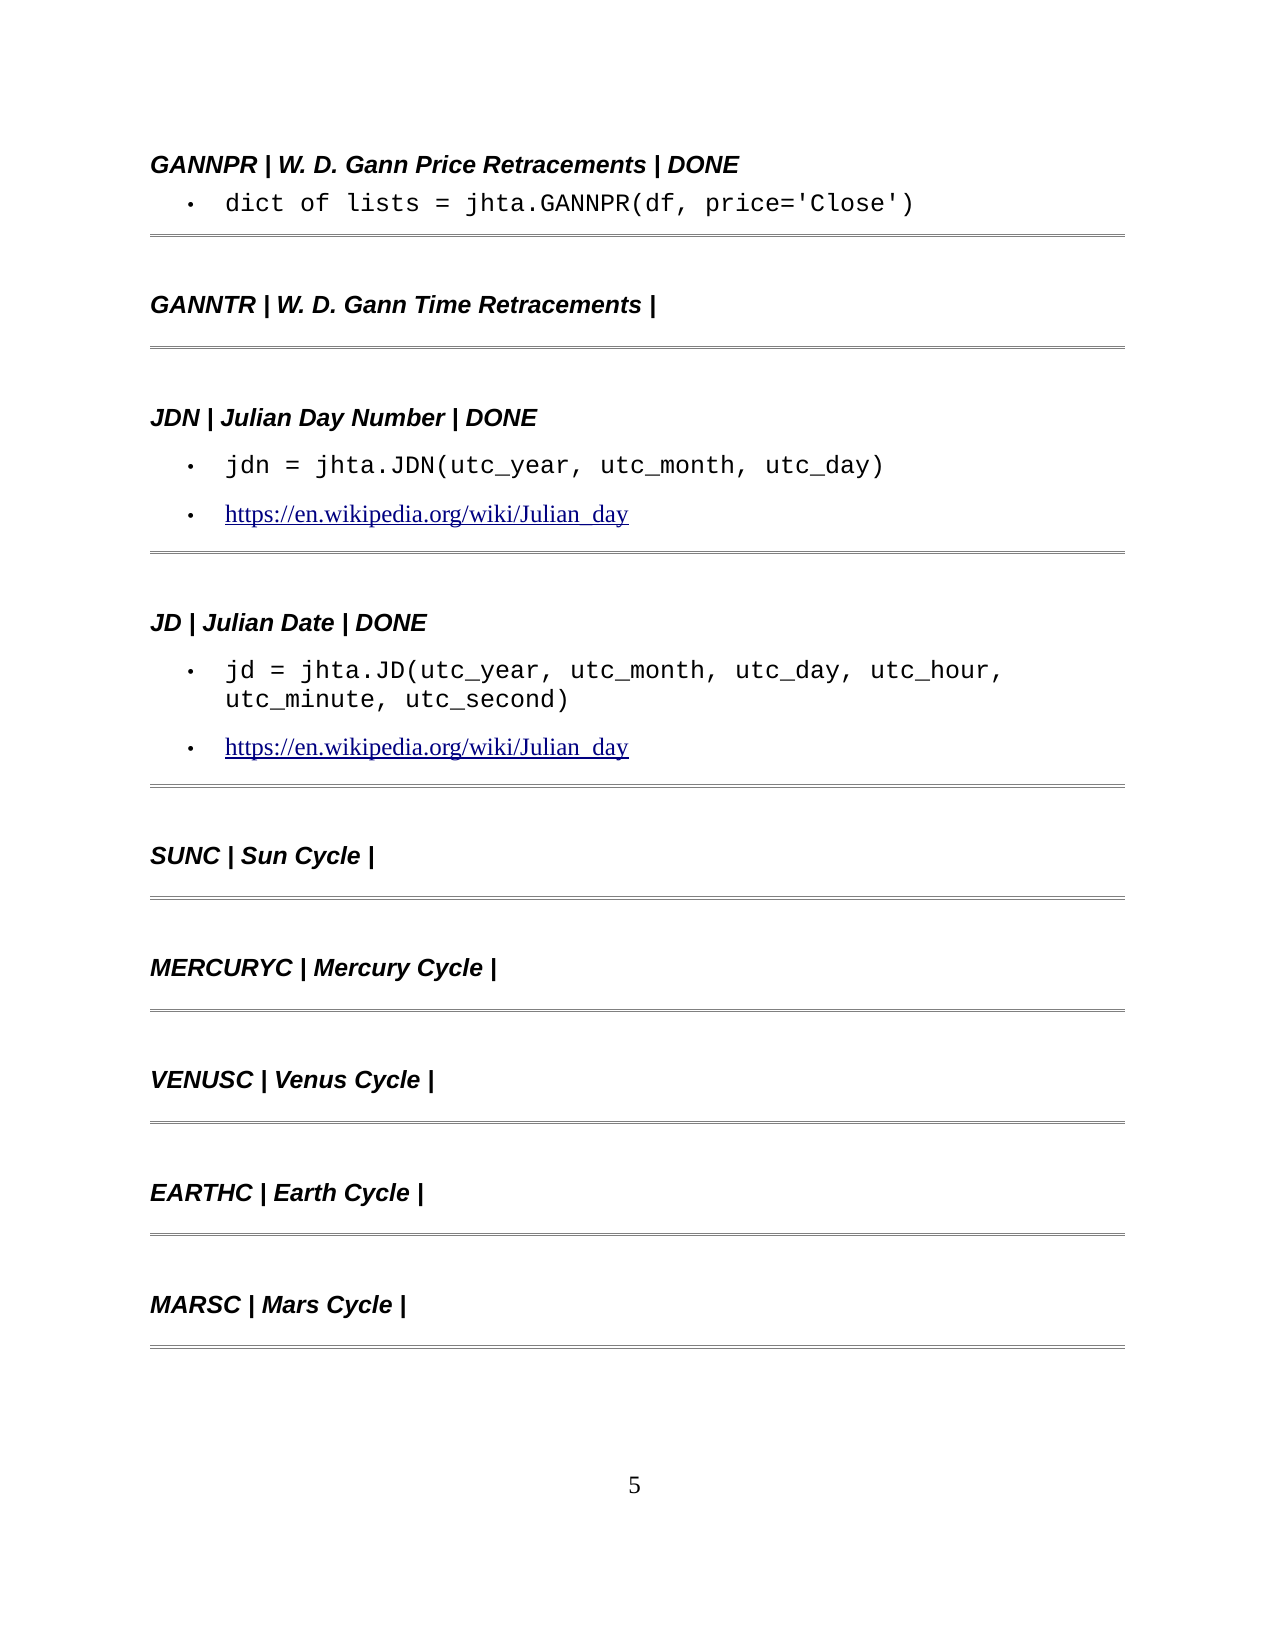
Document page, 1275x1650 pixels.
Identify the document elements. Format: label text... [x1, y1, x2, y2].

list jd = jhta.JD(utc_year, utc_month, utc_day, utc_hour, utc_minute, utc_second) [187, 658, 1125, 714]
subtitle GANNTR | W. D. Gann Time Retracements | [150, 291, 1125, 319]
subtitle SUNC | Sun Cycle | [150, 841, 1125, 870]
subtitle MARSC | Mars Cycle | [150, 1290, 1125, 1318]
subtitle JDN | Julian Day Number | DONE [150, 403, 1125, 431]
list https://en.wikipedia.org/wiki/Julian_day [187, 732, 1125, 761]
subtitle JD | Julian Date | DONE [150, 608, 1125, 636]
subtitle MERCURYC | Mercury Cycle | [150, 953, 1125, 982]
list https://en.wikipedia.org/wiki/Julian_day [187, 499, 1125, 528]
subtitle EARTHC | Earth Cycle | [150, 1178, 1125, 1206]
subtitle GANNPR | W. D. Gann Price Retracements | DONE [150, 150, 1125, 178]
list dict of lists = jhta.GANNPR(df, price='Close') [187, 191, 1125, 219]
subtitle VENUSC | Venus Cycle | [150, 1066, 1125, 1094]
list jdn = jhta.JDN(utc_year, utc_month, utc_day) [187, 453, 1125, 481]
